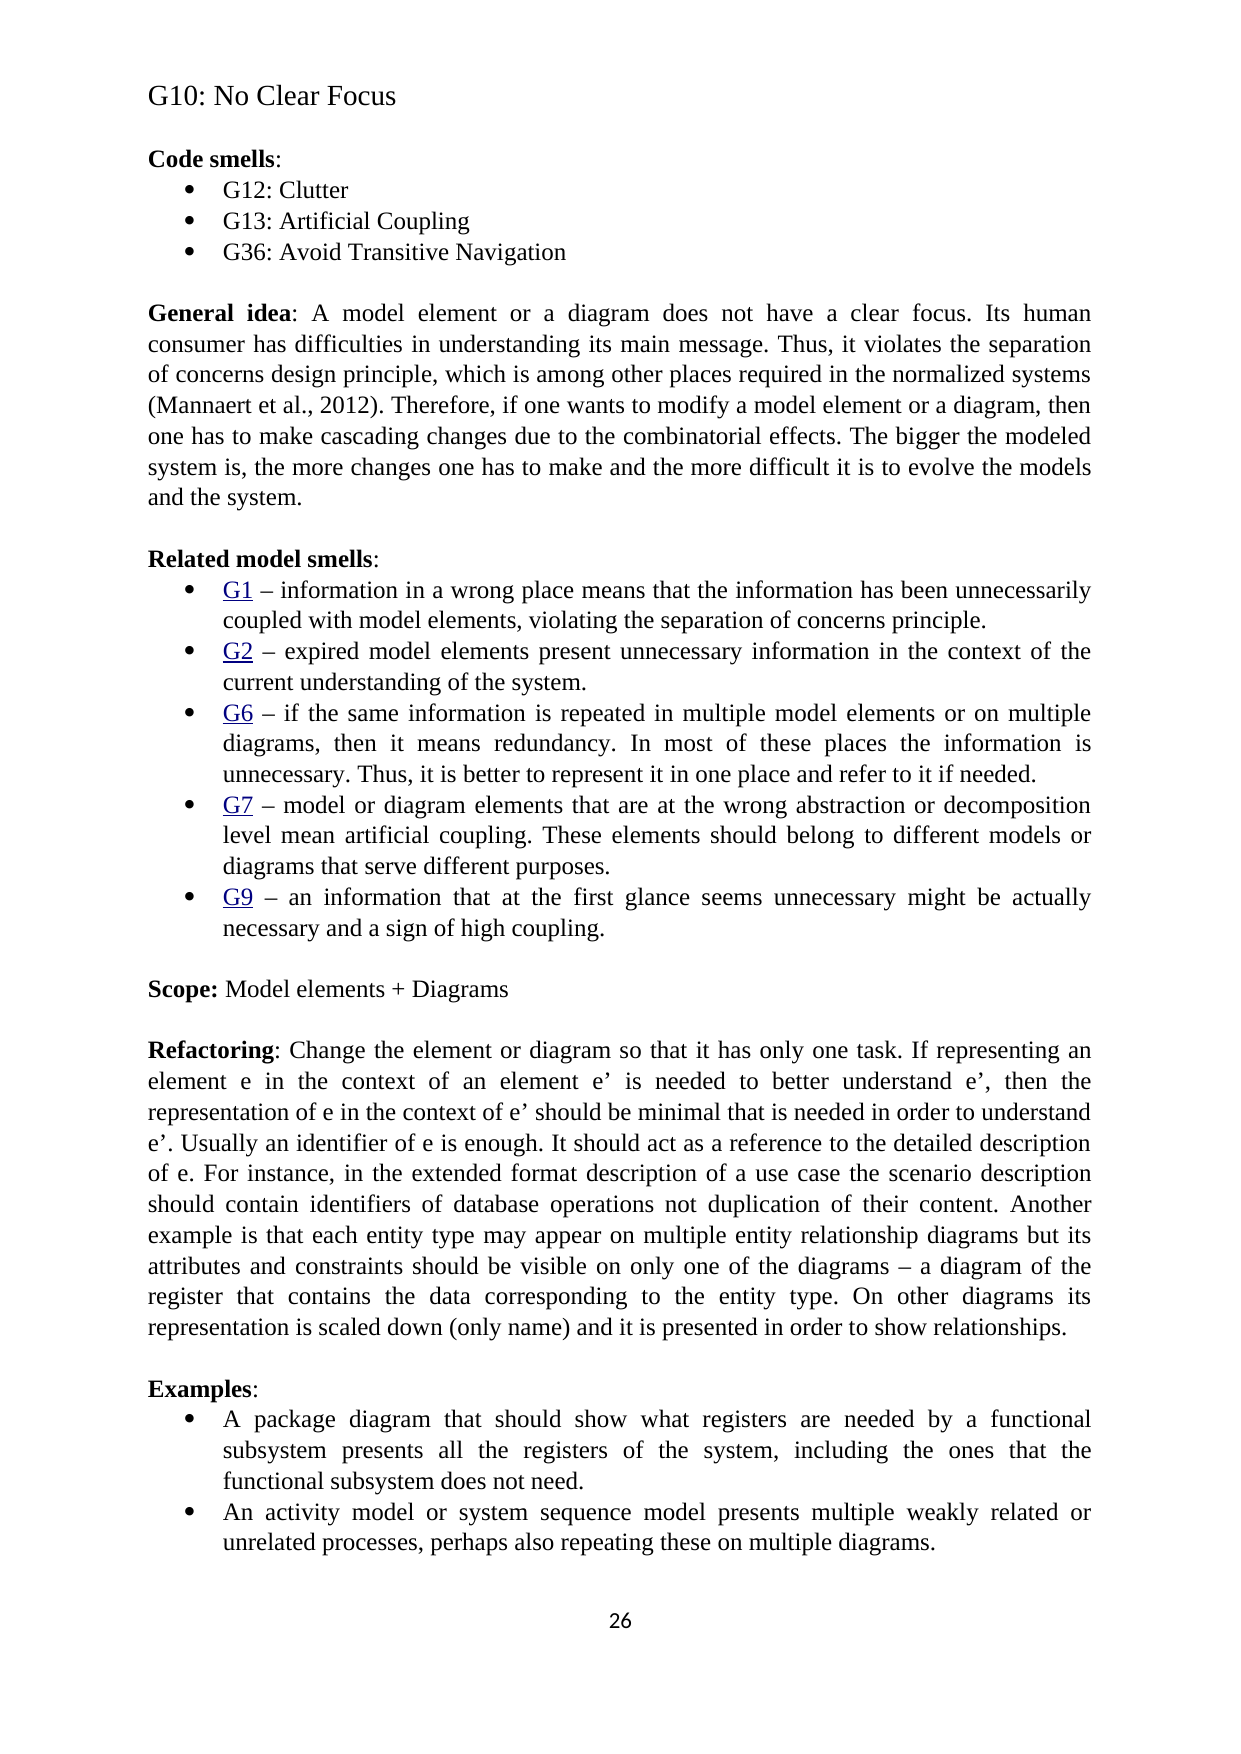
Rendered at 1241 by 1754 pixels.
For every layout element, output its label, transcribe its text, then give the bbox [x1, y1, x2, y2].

text Related model smells: [148, 544, 1093, 573]
list G1 – information in a wrong place means that the information has been unnecessarily coupled with model elements, violating the separation of concerns principle. [185, 575, 1093, 634]
text Examples: [148, 1374, 1093, 1402]
list G36: Avoid Transitive Navigation [185, 237, 1093, 265]
subtitle G10: No Clear Focus [148, 78, 1093, 111]
list G7 – model or diagram elements that are at the wrong abstraction or decomposition level mean artificial coupling. These elements should belong to different models or diagrams that serve different purposes. [185, 790, 1093, 880]
list G12: Clutter [185, 175, 1093, 204]
list A package diagram that should show what registers are needed by a functional subsystem presents all the registers of the system, including the ones that the functional subsystem does not need. [185, 1404, 1093, 1494]
list G6 – if the same information is repeated in multiple model elements or on multiple diagrams, then it means redundancy. In most of these places the information is unnecessary. Thus, it is better to represent it in one place and refer to it if needed. [185, 698, 1093, 788]
list G13: Artificial Coupling [185, 206, 1093, 235]
text Refactoring: Change the element or diagram so that it has only one task. If representing an element e in the context of an element e’ is needed to better understand e’, then the representation of e in the context of e’ should be minimal that is needed in order to understand e’. Usually an identifier of e is enough. It should act as a reference to the detailed description of e. For instance, in the extended format description of a use case the scenario description should contain identifiers of database operations not duplication of their content. Another example is that each entity type may appear on multiple entity relationship diagrams but its attributes and constraints should be visible on only one of the diagrams – a diagram of the register that contains the data corresponding to the entity type. On other diagrams its representation is scaled down (only name) and it is presented in order to show relationships. [148, 1036, 1093, 1341]
list An activity model or system sequence model presents multiple weakly related or unrelated processes, perhaps also repeating these on multiple diagrams. [185, 1497, 1093, 1556]
text Scope: Model elements + Diagrams [148, 974, 1093, 1003]
text Code smells: [148, 144, 1093, 173]
text General idea: A model element or a diagram does not have a clear focus. Its human consumer has difficulties in understanding its main message. Thus, it violates the separation of concerns design principle, which is among other places required in the normalized systems (Mannaert et al., 2012). Therefore, if one wants to modify a model element or a diagram, then one has to make cascading changes due to the combinatorial effects. The bigger the modeled system is, the more changes one has to make and the more difficult it is to evolve the models and the system. [148, 298, 1093, 511]
list G9 – an information that at the first glance seems unnecessary might be actually necessary and a sign of high coupling. [185, 882, 1093, 941]
list G2 – expired model elements present unnecessary information in the context of the current understanding of the system. [185, 636, 1093, 696]
